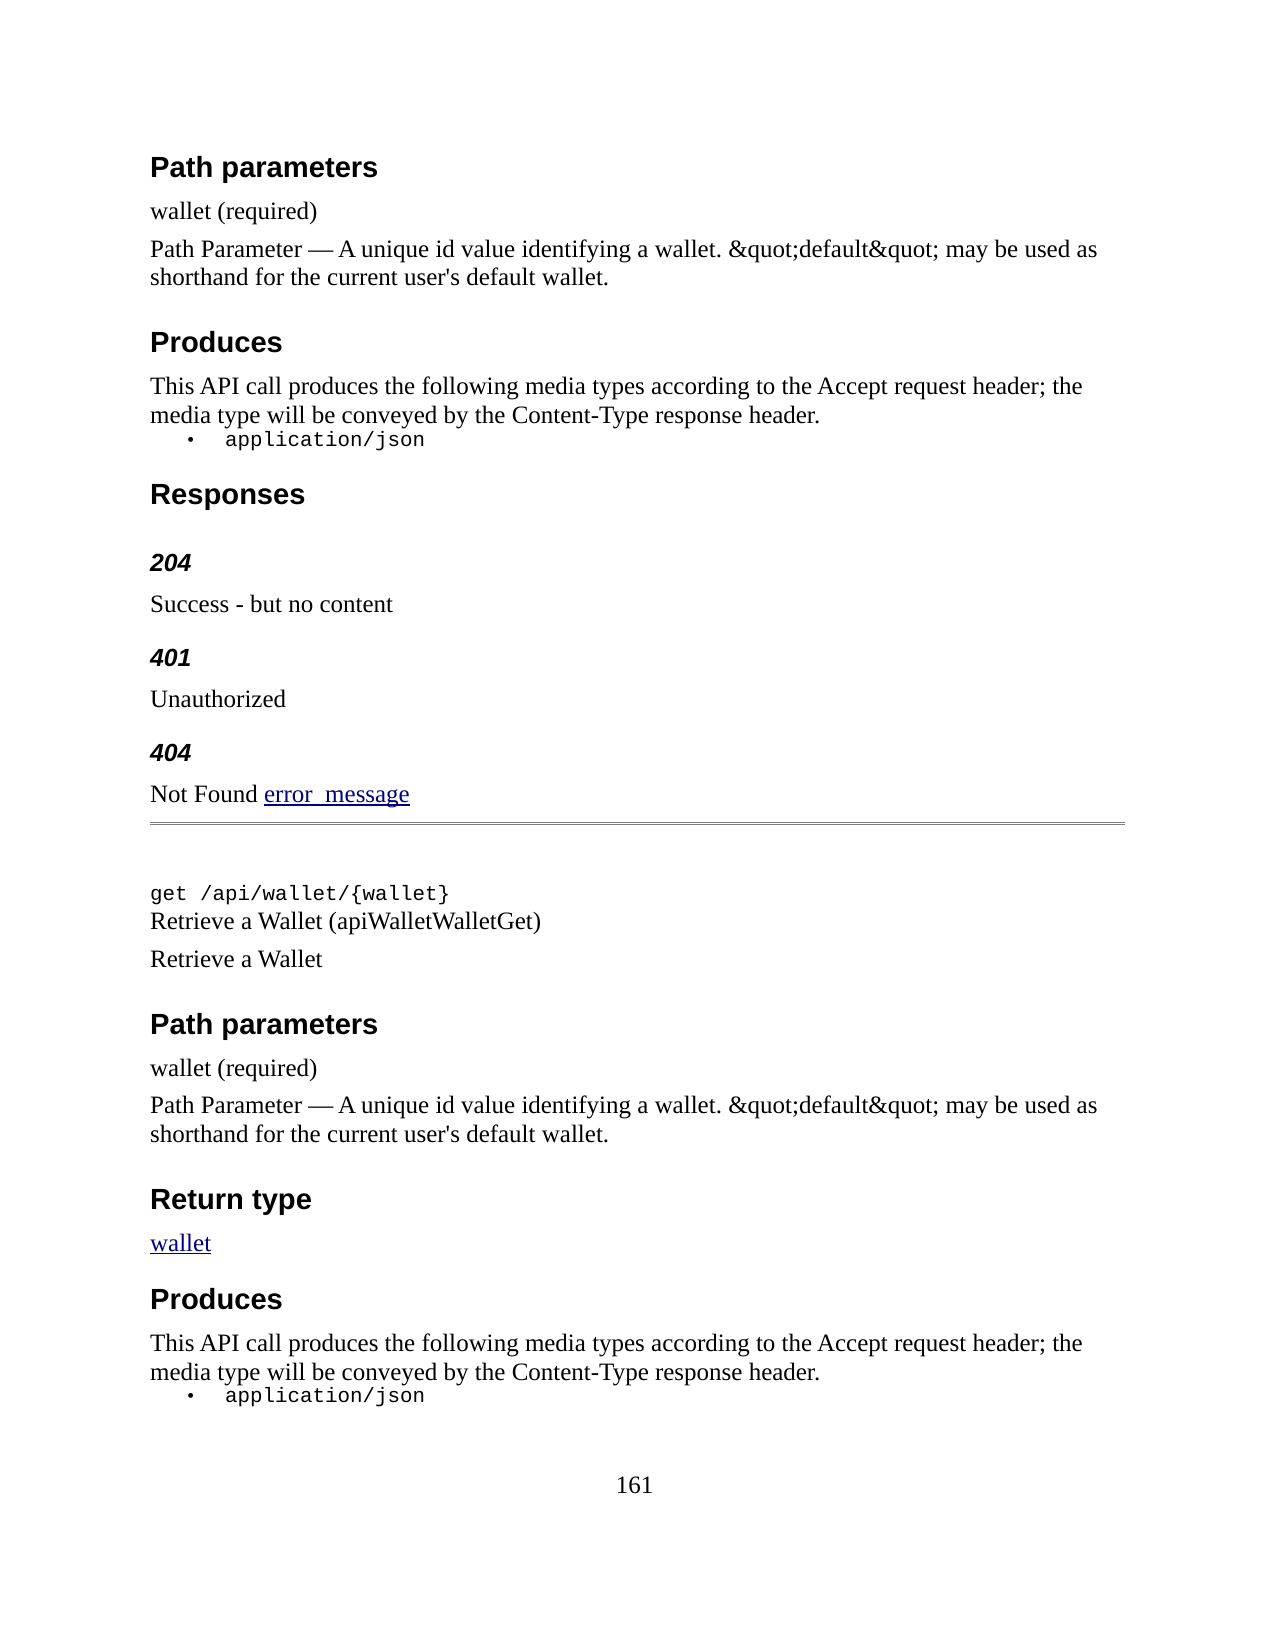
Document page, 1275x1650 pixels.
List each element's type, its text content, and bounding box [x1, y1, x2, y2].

text wallet (required) [150, 1053, 1125, 1082]
text Path Parameter — A unique id value identifying a wallet. &quot;default&quot; may be used as shorthand for the current user's default wallet. [150, 234, 1125, 291]
list application/json [187, 1385, 1125, 1409]
text get /api/wallet/{wallet} [150, 883, 1125, 906]
text Retrieve a Wallet [150, 944, 1125, 973]
subtitle 204 [150, 548, 1125, 577]
text Unauthorized [150, 684, 1125, 713]
subtitle Return type [150, 1182, 1125, 1216]
text wallet [150, 1228, 1125, 1257]
text This API call produces the following media types according to the Accept request header; the media type will be conveyed by the Content-Type response header. [150, 371, 1125, 429]
subtitle Path parameters [150, 150, 1125, 183]
subtitle 401 [150, 643, 1125, 672]
subtitle Produces [150, 325, 1125, 359]
text Success - but no content [150, 589, 1125, 618]
text Not Found error_message [150, 779, 1125, 808]
text wallet (required) [150, 196, 1125, 225]
subtitle 404 [150, 738, 1125, 767]
subtitle Responses [150, 477, 1125, 511]
subtitle Path parameters [150, 1007, 1125, 1040]
text Path Parameter — A unique id value identifying a wallet. &quot;default&quot; may be used as shorthand for the current user's default wallet. [150, 1091, 1125, 1148]
text Retrieve a Wallet (apiWalletWalletGet) [150, 906, 1125, 935]
list application/json [187, 429, 1125, 452]
text This API call produces the following media types according to the Accept request header; the media type will be conveyed by the Content-Type response header. [150, 1328, 1125, 1385]
subtitle Produces [150, 1282, 1125, 1315]
